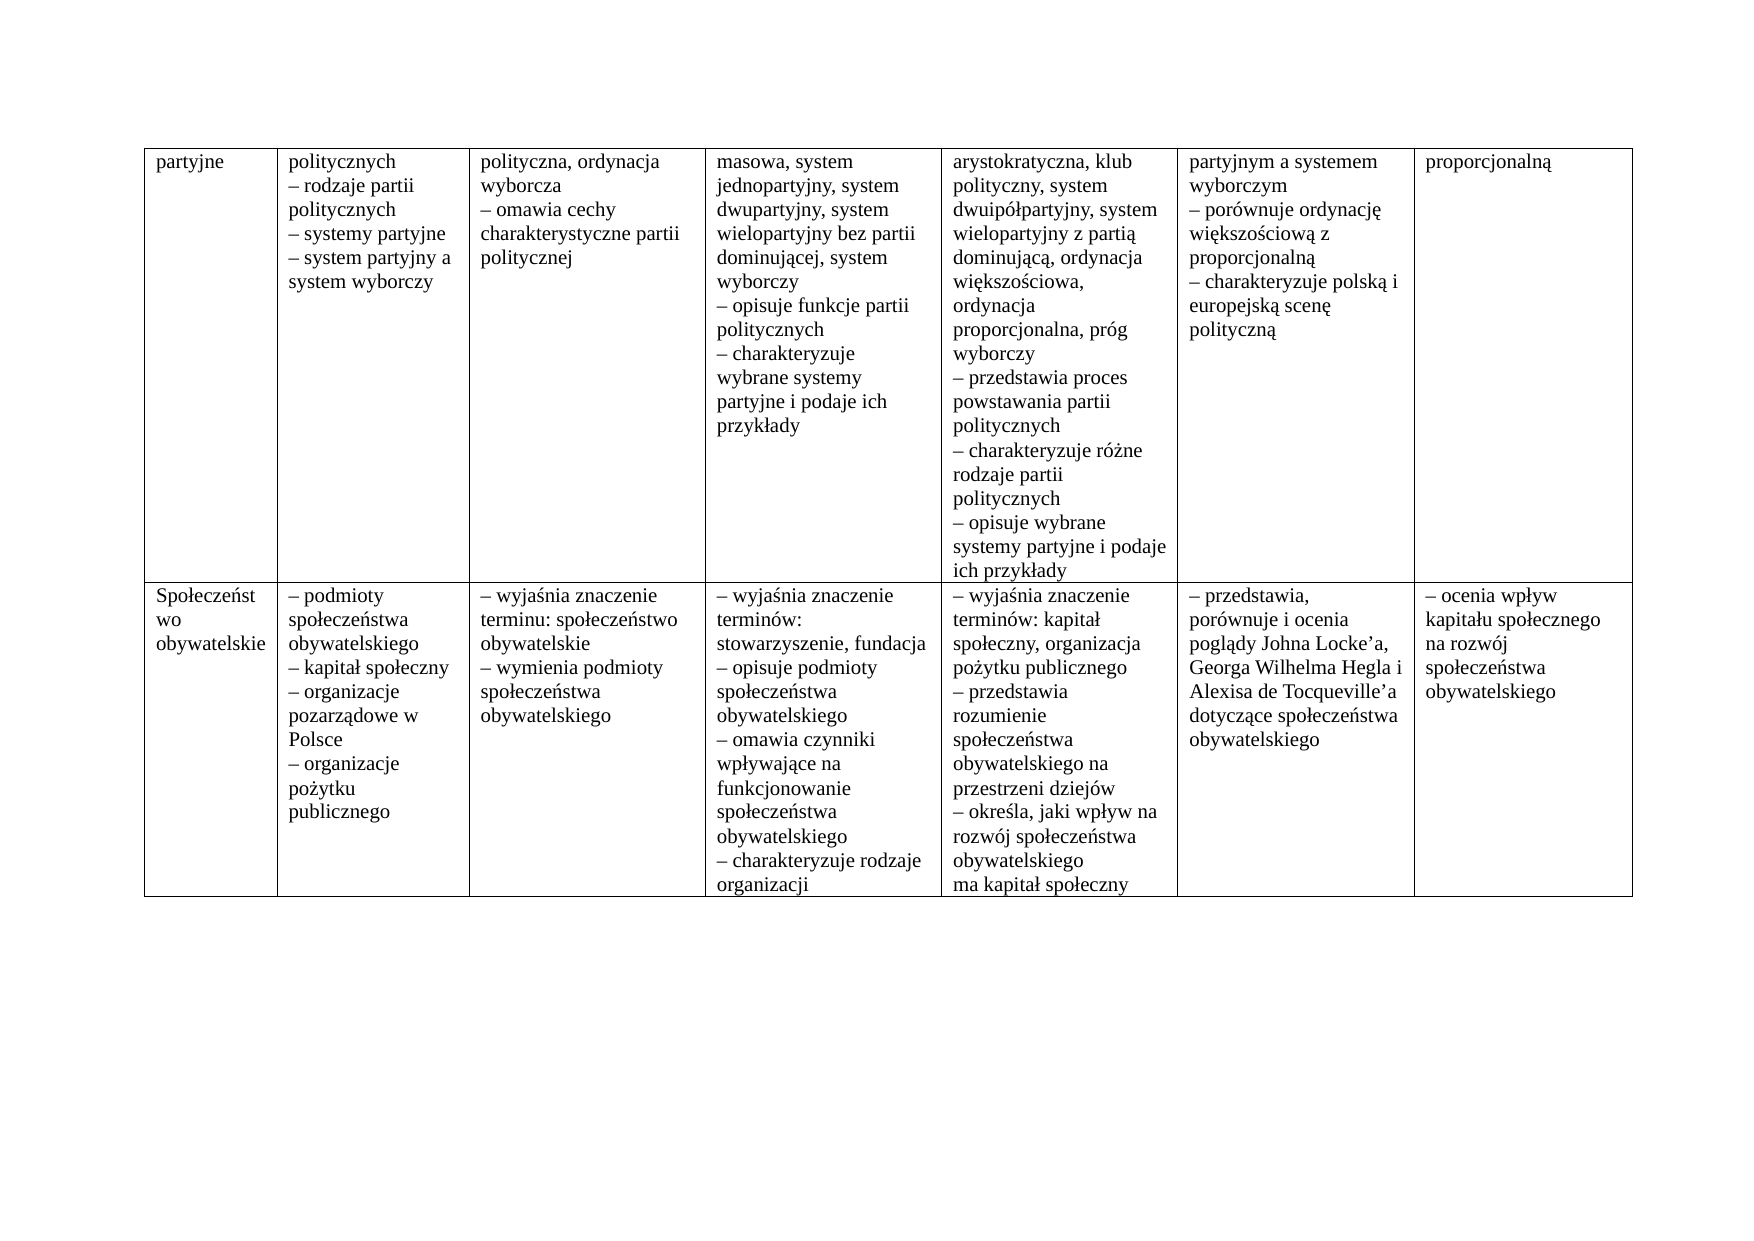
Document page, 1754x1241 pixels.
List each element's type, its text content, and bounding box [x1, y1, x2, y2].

table_cell – ocenia wpływ kapitału społecznego na rozwój społeczeństwa obywatelskiego [1415, 583, 1632, 896]
table_cell arystokratyczna, klub polityczny, system dwuipółpartyjny, system wielopartyjny z partią dominującą, ordynacja większościowa, ordynacja proporcjonalna, próg wyborczy – przedstawia proces powstawania partii politycznych – charakteryzuje różne rodzaje partii politycznych – opisuje wybrane systemy partyjne i podaje ich przykłady [942, 149, 1177, 582]
table_cell – wyjaśnia znaczenie terminów: kapitał społeczny, organizacja pożytku publicznego – przedstawia rozumienie społeczeństwa obywatelskiego na przestrzeni dziejów – określa, jaki wpływ na rozwój społeczeństwa obywatelskiego ma kapitał społeczny [942, 583, 1177, 896]
table_cell – wyjaśnia znaczenie terminu: społeczeństwo obywatelskie – wymienia podmioty społeczeństwa obywatelskiego [470, 583, 705, 896]
table_cell proporcjonalną [1415, 149, 1632, 582]
table_cell masowa, system jednopartyjny, system dwupartyjny, system wielopartyjny bez partii dominującej, system wyborczy – opisuje funkcje partii politycznych – charakteryzuje wybrane systemy partyjne i podaje ich przykłady [706, 149, 941, 582]
table_cell partyjnym a systemem wyborczym – porównuje ordynację większościową z proporcjonalną – charakteryzuje polską i europejską scenę polityczną [1178, 149, 1414, 582]
table_cell – podmioty społeczeństwa obywatelskiego – kapitał społeczny – organizacje pozarządowe w Polsce – organizacje pożytku publicznego [278, 583, 469, 896]
table_cell – przedstawia, porównuje i ocenia poglądy Johna Locke’a, Georga Wilhelma Hegla i Alexisa de Tocqueville’a dotyczące społeczeństwa obywatelskiego [1178, 583, 1414, 896]
table_cell Społeczeństwo obywatelskie [145, 583, 277, 896]
table_cell partyjne [145, 149, 277, 582]
table_cell – wyjaśnia znaczenie terminów: stowarzyszenie, fundacja – opisuje podmioty społeczeństwa obywatelskiego – omawia czynniki wpływające na funkcjonowanie społeczeństwa obywatelskiego – charakteryzuje rodzaje organizacji [706, 583, 941, 896]
table_cell politycznych – rodzaje partii politycznych – systemy partyjne – system partyjny a system wyborczy [278, 149, 469, 582]
table_cell polityczna, ordynacja wyborcza – omawia cechy charakterystyczne partii politycznej [470, 149, 705, 582]
